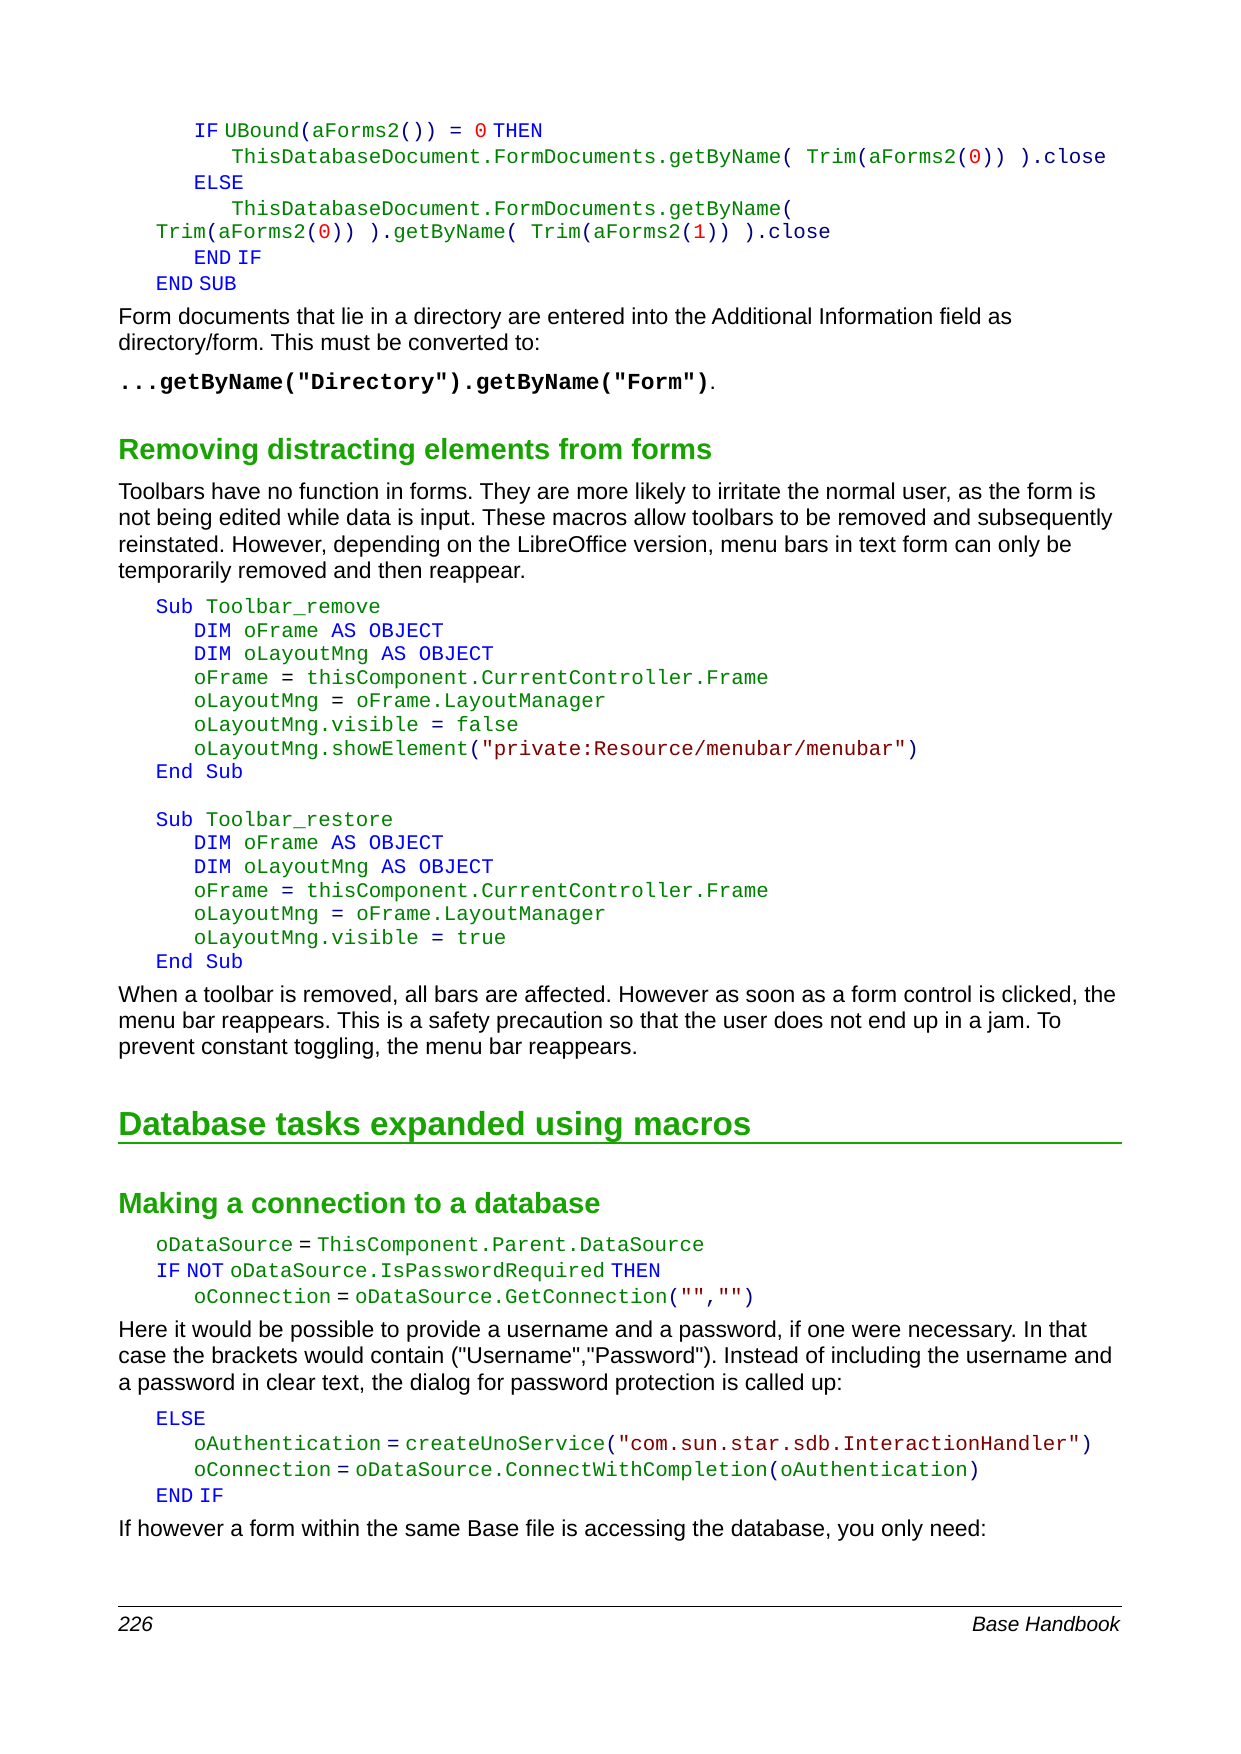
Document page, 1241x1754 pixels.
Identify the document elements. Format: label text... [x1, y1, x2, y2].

text ELSE [156, 1408, 1122, 1431]
text oLayoutMng.visible = false [156, 714, 1122, 738]
text oLayoutMng.visible = true [156, 927, 1122, 951]
text ThisDatabaseDocument.FormDocuments.getByName( Trim(aForms2(0)) ).getByName( Trim(aForms2(1)) ).close [156, 196, 1122, 245]
text Form documents that lie in a directory are entered into the Additional Information field as directory/form. This must be converted to: [118, 303, 1122, 356]
text END SUB [156, 271, 1122, 297]
text END IF [156, 1483, 1122, 1509]
text When a toolbar is removed, all bars are affected. However as soon as a form control is clicked, the menu bar reappears. This is a safety precaution so that the user does not end up in a jam. To prevent constant toggling, the menu bar reappears. [118, 981, 1122, 1059]
subtitle Removing distracting elements from forms [118, 432, 1122, 466]
text ...getByName("Directory").getByName("Form"). [118, 368, 1122, 397]
text IF NOT oDataSource.IsPasswordRequired THEN [156, 1258, 1122, 1284]
text Sub Toolbar_restore [156, 809, 1122, 832]
text oLayoutMng = oFrame.LayoutManager [156, 903, 1122, 927]
text oConnection = oDataSource.GetConnection("","") [156, 1284, 1122, 1310]
subtitle Database tasks expanded using macros [118, 1104, 1122, 1142]
text DIM oLayoutMng AS OBJECT [156, 643, 1122, 667]
text IF UBound(aForms2()) = 0 THEN [156, 118, 1122, 144]
text oFrame = thisComponent.CurrentController.Frame [156, 667, 1122, 691]
text ThisDatabaseDocument.FormDocuments.getByName( Trim(aForms2(0)) ).close [156, 144, 1122, 170]
text oAuthentication = createUnoService("com.sun.star.sdb.InteractionHandler") [156, 1431, 1122, 1457]
text ELSE [156, 170, 1122, 196]
text DIM oFrame AS OBJECT [156, 832, 1122, 856]
text Sub Toolbar_remove [156, 596, 1122, 619]
text Toolbars have no function in forms. They are more likely to irritate the normal user, as the form is not being edited while data is input. These macros allow toolbars to be removed and subsequently reinstated. However, depending on the LibreOffice version, menu bars in text form can only be temporarily removed and then reappear. [118, 478, 1122, 583]
text End Sub [156, 761, 1122, 785]
text DIM oFrame AS OBJECT [156, 619, 1122, 643]
text If however a form within the same Base file is accessing the database, you only need: [118, 1515, 1122, 1541]
text END IF [156, 245, 1122, 271]
text oDataSource = ThisComponent.Parent.DataSource [156, 1232, 1122, 1258]
text DIM oLayoutMng AS OBJECT [156, 856, 1122, 880]
subtitle Making a connection to a database [118, 1186, 1122, 1220]
text oLayoutMng.showElement("private:Resource/menubar/menubar") [156, 738, 1122, 761]
text oLayoutMng = oFrame.LayoutManager [156, 691, 1122, 714]
text oConnection = oDataSource.ConnectWithCompletion(oAuthentication) [156, 1457, 1122, 1483]
text End Sub [156, 951, 1122, 974]
text oFrame = thisComponent.CurrentController.Frame [156, 880, 1122, 903]
text Here it would be possible to provide a username and a password, if one were necessary. In that case the brackets would contain ("Username","Password"). Instead of including the username and a password in clear text, the dialog for password protection is called up: [118, 1316, 1122, 1395]
